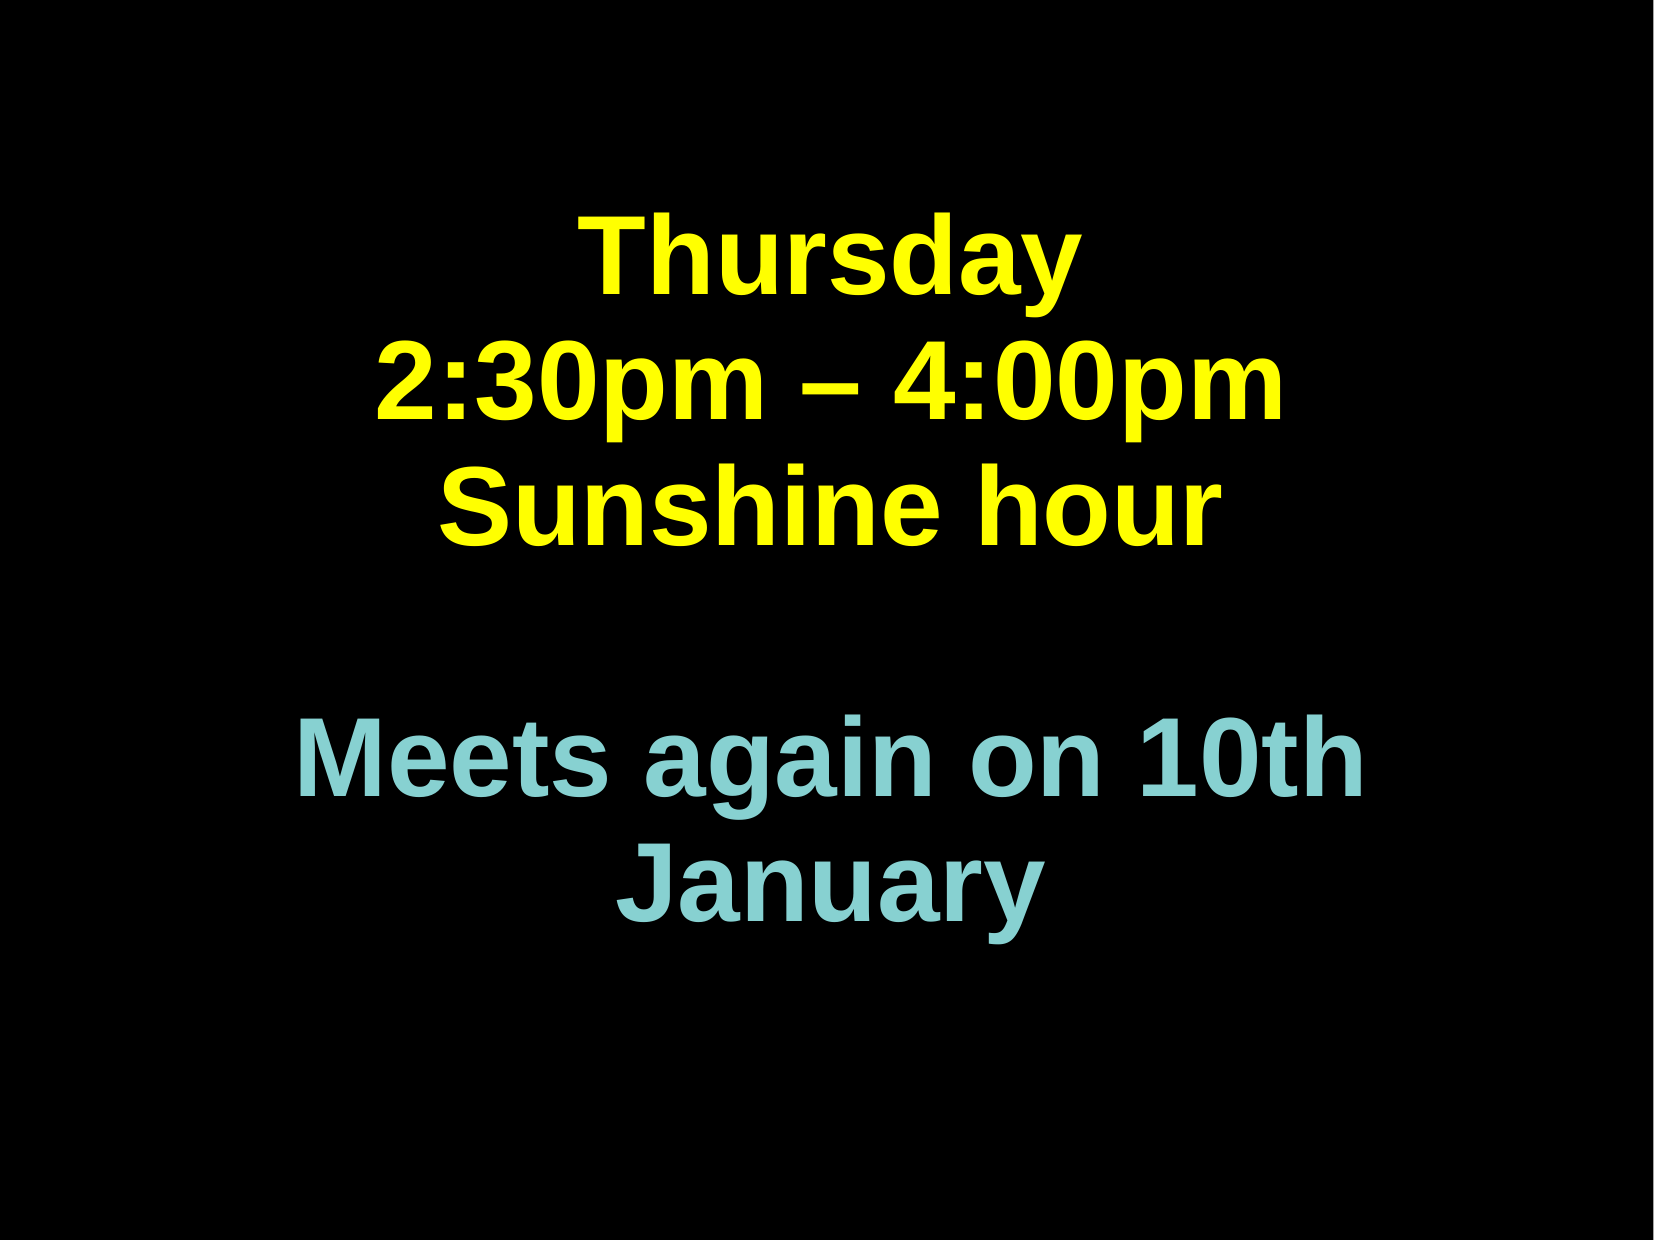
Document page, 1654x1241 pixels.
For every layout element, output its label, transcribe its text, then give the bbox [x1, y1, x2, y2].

text_box Thursday 2:30pm – 4:00pm Sunshine hour Meets again on 10th January [59, 59, 1603, 1179]
